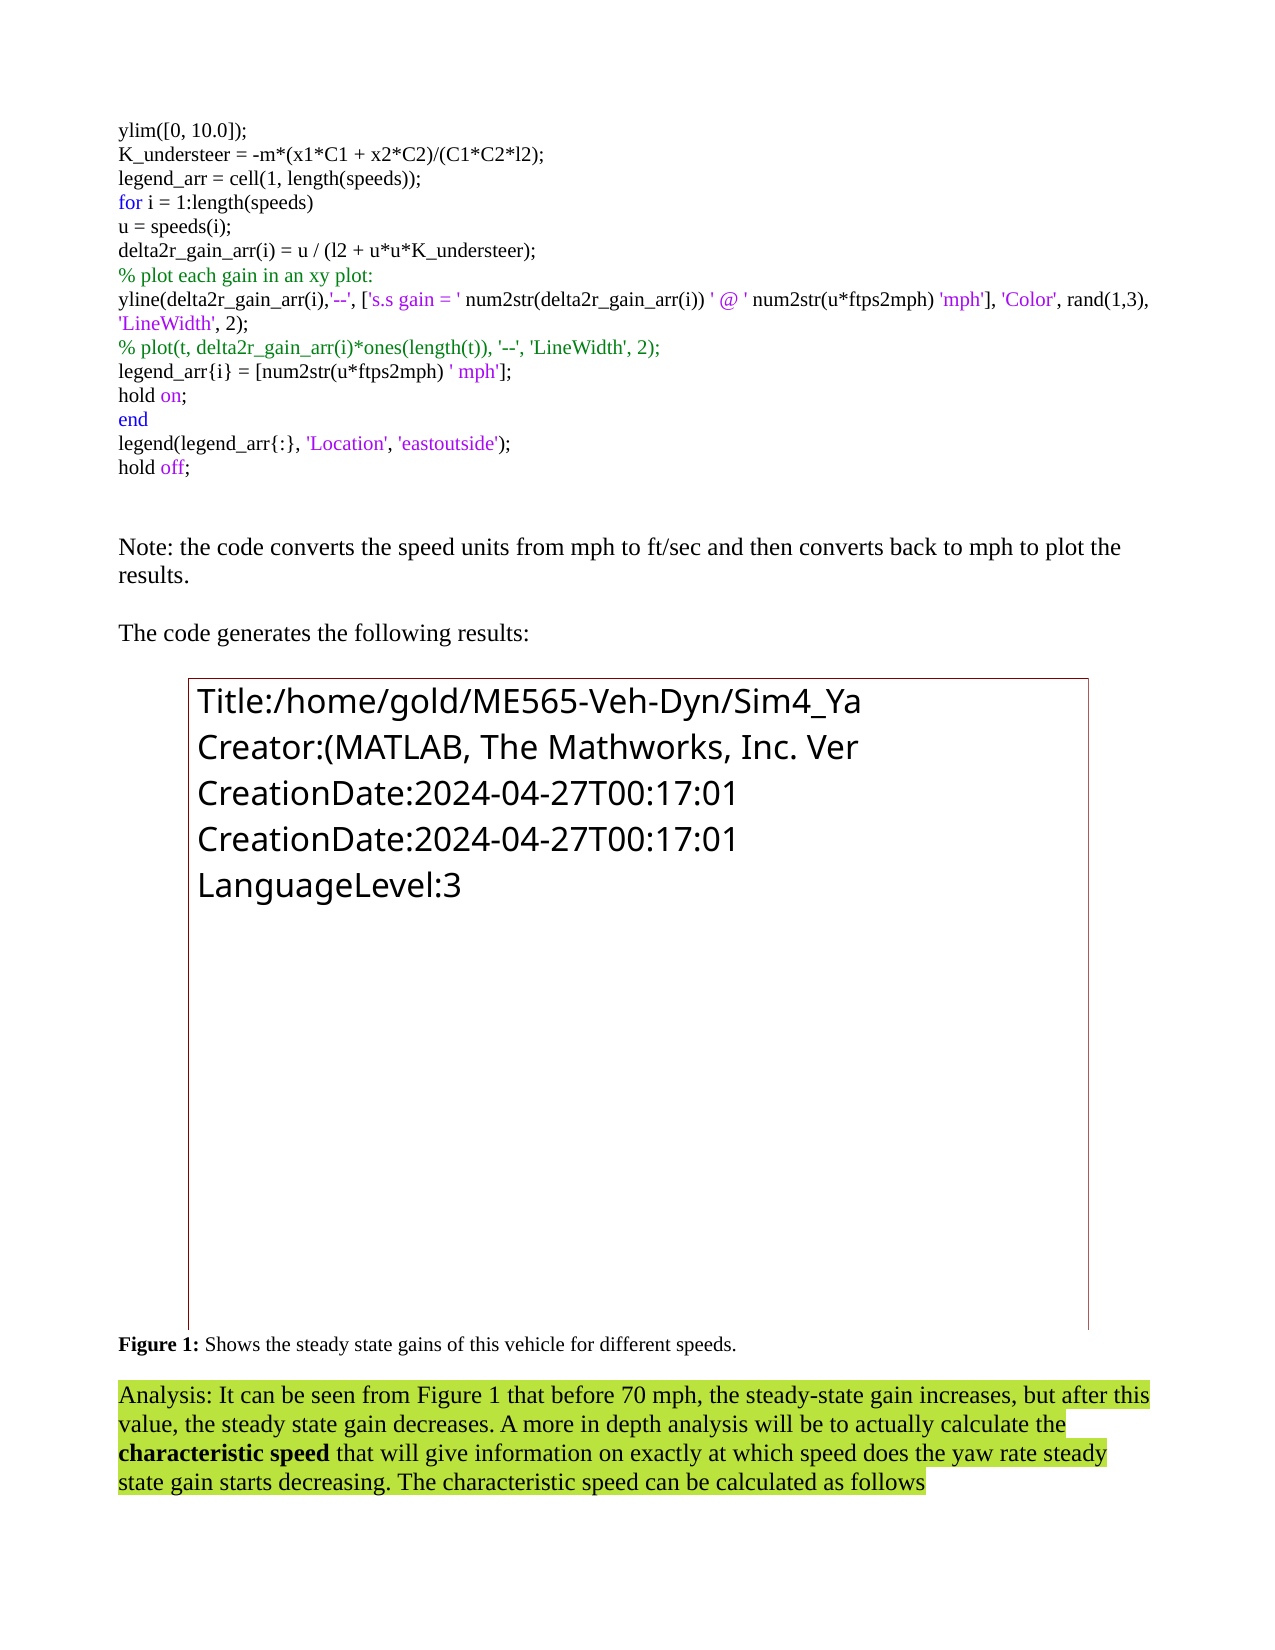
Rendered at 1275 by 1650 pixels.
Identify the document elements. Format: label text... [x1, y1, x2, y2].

text ylim([0, 10.0]); [118, 118, 1157, 142]
text % plot(t, delta2r_gain_arr(i)*ones(length(t)), '--', 'LineWidth', 2); [118, 335, 1157, 359]
text delta2r_gain_arr(i) = u / (l2 + u*u*K_understeer); [118, 238, 1157, 262]
text end [118, 407, 1157, 431]
text yline(delta2r_gain_arr(i),'--', ['s.s gain = ' num2str(delta2r_gain_arr(i)) ' @ ' num2str(u*ftps2mph) 'mph'], 'Color', rand(1,3), 'LineWidth', 2); [118, 287, 1157, 335]
text u = speeds(i); [118, 214, 1157, 238]
text Figure 1: Shows the steady state gains of this vehicle for different speeds. [118, 1332, 1157, 1356]
text legend_arr = cell(1, length(speeds)); [118, 166, 1157, 190]
text Analysis: It can be seen from Figure 1 that before 70 mph, the steady-state gain increases, but after this value, the steady state gain decreases. A more in depth analysis will be to actually calculate the characteristic speed that will give information on exactly at which speed does the yaw rate steady state gain starts decreasing. The characteristic speed can be calculated as follows [118, 1380, 1157, 1495]
text The code generates the following results: [118, 618, 1157, 647]
text % plot each gain in an xy plot: [118, 262, 1157, 287]
text hold off; [118, 455, 1157, 479]
text legend(legend_arr{:}, 'Location', 'eastoutside'); [118, 431, 1157, 455]
text Note: the code converts the speed units from mph to ft/sec and then converts back to mph to plot the results. [118, 532, 1157, 589]
text legend_arr{i} = [num2str(u*ftps2mph) ' mph']; [118, 359, 1157, 383]
text for i = 1:length(speeds) [118, 190, 1157, 214]
text K_understeer = -m*(x1*C1 + x2*C2)/(C1*C2*l2); [118, 142, 1157, 166]
text hold on; [118, 383, 1157, 407]
